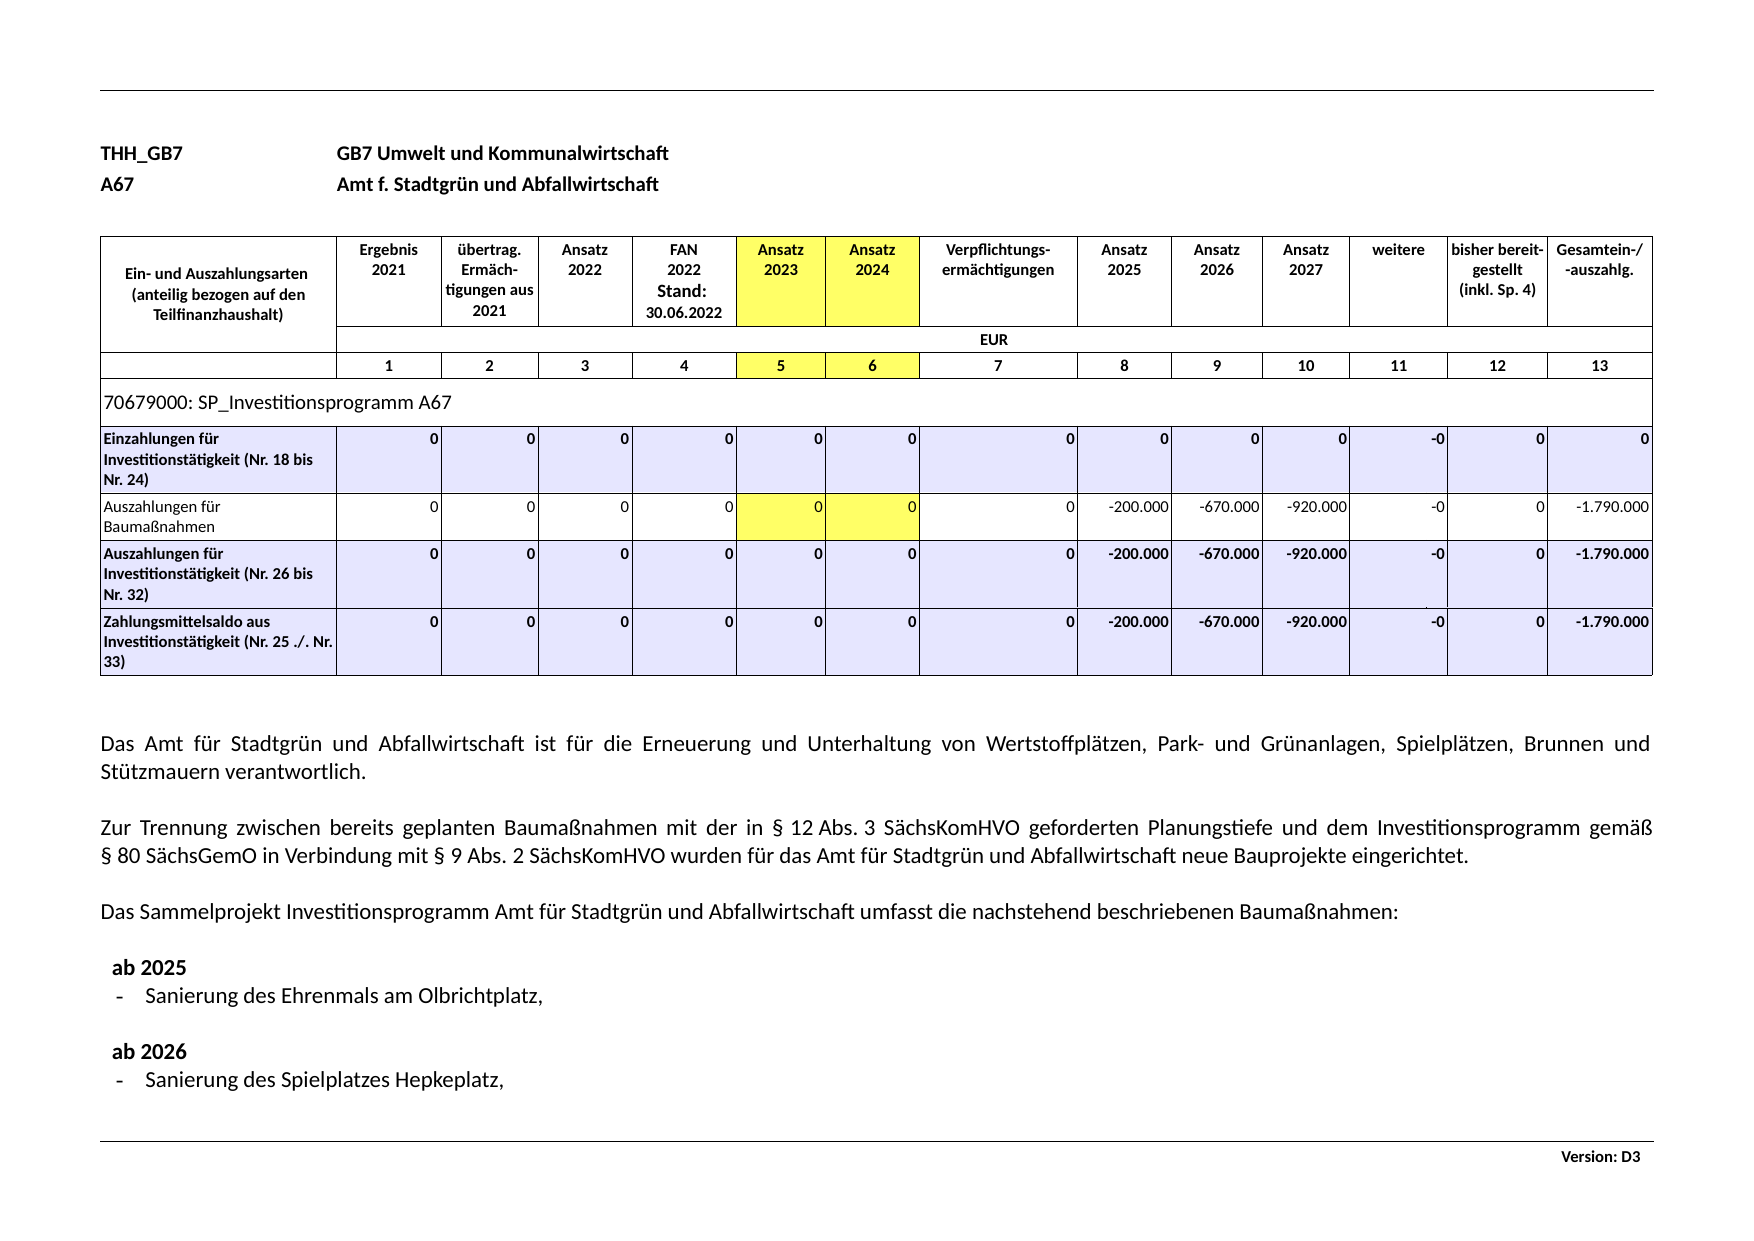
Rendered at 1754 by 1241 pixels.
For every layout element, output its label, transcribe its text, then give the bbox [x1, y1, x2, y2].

table_cell 7 [920, 353, 1077, 378]
table_cell 4 [633, 353, 736, 378]
table_cell [589, 1065, 735, 1093]
table_cell [589, 981, 735, 1009]
table_cell -200.000 [1078, 541, 1171, 607]
table_cell 0 [826, 494, 919, 540]
table_cell Sanierung des Ehrenmals am Olbrichtplatz, [100, 981, 589, 1009]
table_cell 0 [737, 494, 825, 540]
table_cell -0 [1350, 427, 1447, 492]
table_header Ansatz 2023 [737, 237, 825, 326]
table_cell 6 [826, 353, 919, 378]
table_cell 0 [1448, 494, 1547, 540]
table_cell 0 [539, 541, 632, 607]
table_header Ein- und Auszahlungsarten (anteilig bezogen auf den Teilfinanzhaushalt) [101, 237, 336, 352]
table_cell 0 [633, 427, 736, 492]
table_cell Auszahlungen für Investitionstätigkeit (Nr. 26 bis Nr. 32) [101, 541, 336, 607]
table_cell 11 [1350, 353, 1447, 378]
table_cell -0 [1350, 494, 1447, 540]
table_cell 0 [1448, 609, 1547, 675]
table_cell -920.000 [1263, 609, 1349, 675]
text A67 Amt f. Stadtgrün und Abfallwirtschaft [100, 172, 1653, 197]
table_cell -1.790.000 [1548, 609, 1652, 675]
table_cell 0 [442, 427, 538, 492]
table_cell -670.000 [1172, 609, 1262, 675]
table_cell -0 [1350, 609, 1447, 675]
table_cell 0 [539, 494, 632, 540]
table_header Gesamtein-/ -auszahlg. [1548, 237, 1652, 326]
table_cell 0 [1448, 427, 1547, 492]
table_header ab 2025 [100, 953, 589, 981]
table_cell 10 [1263, 353, 1349, 378]
table_cell 0 [633, 494, 736, 540]
table_cell 0 [633, 609, 736, 675]
table_cell 0 [1172, 427, 1262, 492]
table_header übertrag. Ermäch-tigungen aus 2021 [442, 237, 538, 326]
table_cell -200.000 [1078, 609, 1171, 675]
table_cell 0 [337, 494, 441, 540]
table_cell EUR [337, 327, 1652, 352]
table_cell 12 [1448, 353, 1547, 378]
table_cell 0 [737, 427, 825, 492]
table_cell -0 [1350, 541, 1447, 607]
table_cell Einzahlungen für Investitionstätigkeit (Nr. 18 bis Nr. 24) [101, 427, 336, 492]
table_cell 0 [826, 541, 919, 607]
table_header Ansatz 2022 [539, 237, 632, 326]
table_cell 2 [442, 353, 538, 378]
table_cell 0 [539, 609, 632, 675]
table_cell -670.000 [1172, 541, 1262, 607]
table_cell 0 [1078, 427, 1171, 492]
table_cell 0 [826, 427, 919, 492]
table_header Ansatz 2027 [1263, 237, 1349, 326]
table_header Ansatz 2024 [826, 237, 919, 326]
table_cell 9 [1172, 353, 1262, 378]
table_cell [101, 353, 336, 378]
table_cell 0 [442, 494, 538, 540]
table_cell 8 [1078, 353, 1171, 378]
table_cell 13 [1548, 353, 1652, 378]
table_header Ansatz 2025 [1078, 237, 1171, 326]
table_cell 0 [920, 609, 1077, 675]
table_cell -200.000 [1078, 494, 1171, 540]
table_cell 0 [442, 541, 538, 607]
table_header Verpflichtungs-ermächtigungen [920, 237, 1077, 326]
table_cell 0 [337, 609, 441, 675]
table_cell -920.000 [1263, 541, 1349, 607]
table_cell 0 [337, 541, 441, 607]
table_header [589, 1037, 735, 1065]
table_cell 0 [633, 541, 736, 607]
table_cell 0 [1448, 541, 1547, 607]
table_cell Zahlungsmittelsaldo aus Investitionstätigkeit (Nr. 25 ./. Nr. 33) [101, 609, 336, 675]
table_header bisher bereit-gestellt (inkl. Sp. 4) [1448, 237, 1547, 326]
table_cell -1.790.000 [1548, 494, 1652, 540]
table_cell 0 [826, 609, 919, 675]
text Das Sammelprojekt Investitionsprogramm Amt für Stadtgrün und Abfallwirtschaft umfasst die nachstehend beschriebenen Baumaßnahmen: [100, 897, 1653, 925]
text THH_GB7 GB7 Umwelt und Kommunalwirtschaft [100, 140, 1653, 166]
table_cell 0 [1548, 427, 1652, 492]
table_header Ansatz 2026 [1172, 237, 1262, 326]
table_header [589, 953, 735, 981]
table_cell 0 [1263, 427, 1349, 492]
table_cell 0 [442, 609, 538, 675]
text Das Amt für Stadtgrün und Abfallwirtschaft ist für die Erneuerung und Unterhaltung von Wertstoffplätzen, Park- und Grünanlagen, Spielplätzen, Brunnen und Stützmauern verantwortlich. [100, 729, 1653, 785]
table_cell 0 [920, 494, 1077, 540]
table_cell 0 [920, 427, 1077, 492]
table_cell -1.790.000 [1548, 541, 1652, 607]
table_cell 0 [737, 609, 825, 675]
table_cell 0 [737, 541, 825, 607]
table_cell -670.000 [1172, 494, 1262, 540]
table_cell 3 [539, 353, 632, 378]
table_cell 0 [920, 541, 1077, 607]
table_cell 5 [737, 353, 825, 378]
table_header weitere [1350, 237, 1447, 326]
table_header ab 2026 [100, 1037, 589, 1065]
text Zur Trennung zwischen bereits geplanten Baumaßnahmen mit der in § 12 Abs. 3 SächsKomHVO geforderten Planungstiefe und dem Investitionsprogramm gemäß § 80 SächsGemO in Verbindung mit § 9 Abs. 2 SächsKomHVO wurden für das Amt für Stadtgrün und Abfallwirtschaft neue Bauprojekte eingerichtet. [100, 813, 1653, 869]
table_header Ergebnis 2021 [337, 237, 441, 326]
table_cell Sanierung des Spielplatzes Hepkeplatz, [100, 1065, 589, 1093]
table_header FAN 2022 Stand: 30.06.2022 [633, 237, 736, 326]
table_cell 0 [337, 427, 441, 492]
table_cell 0 [539, 427, 632, 492]
table_cell -920.000 [1263, 494, 1349, 540]
table_cell 1 [337, 353, 441, 378]
table_cell 70679000: SP_Investitionsprogramm A67 [101, 379, 1652, 426]
table_cell Auszahlungen für Baumaßnahmen [101, 494, 336, 540]
